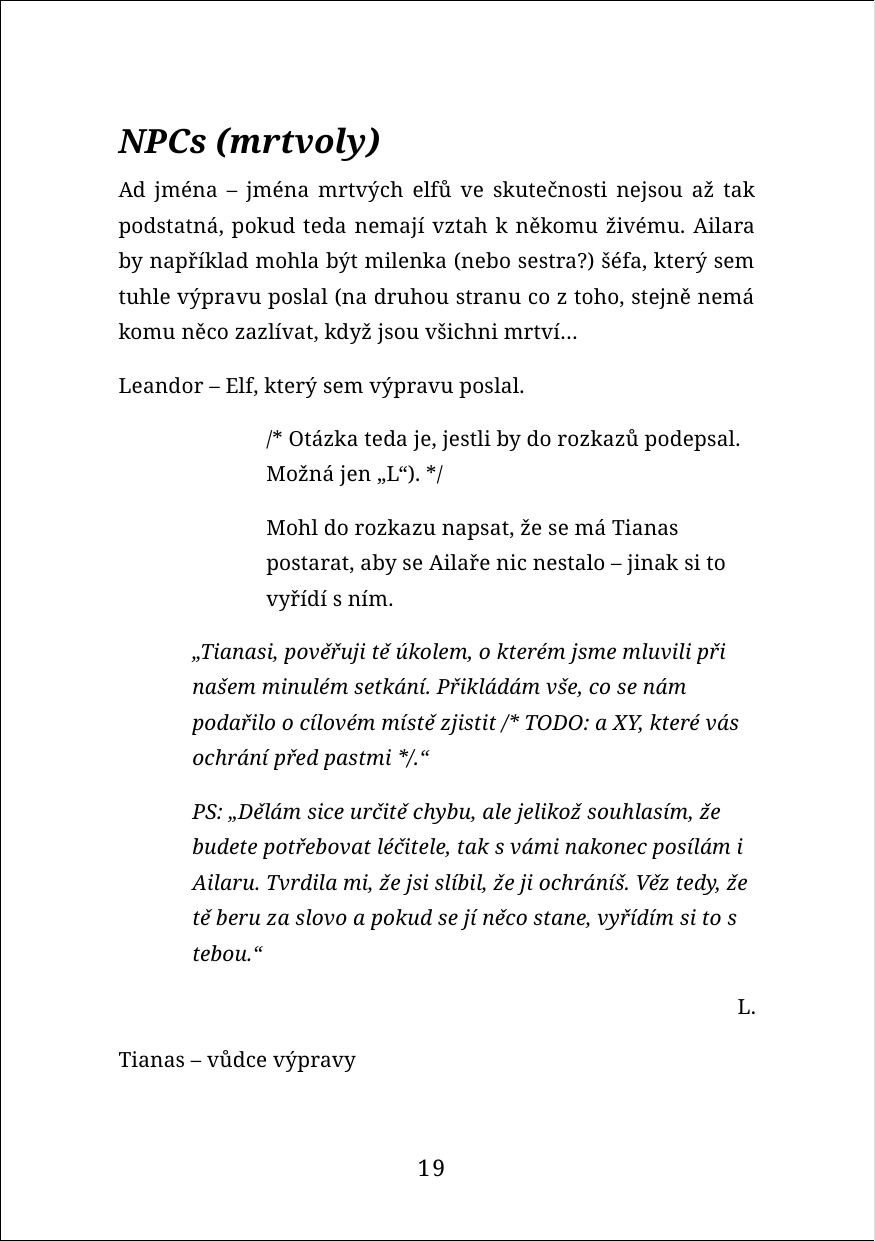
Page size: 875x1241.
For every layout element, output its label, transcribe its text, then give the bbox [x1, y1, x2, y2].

text Ad jména – jména mrtvých elfů ve skutečnosti nejsou až tak podstatná, pokud teda nemají vztah k někomu živému. Ailara by například mohla být milenka (nebo sestra?) šéfa, který sem tuhle výpravu poslal (na druhou stranu co z toho, stejně nemá komu něco zazlívat, když jsou všichni mrtví… [118, 175, 756, 346]
text /* Otázka teda je, jestli by do rozkazů podepsal. Možná jen „L“). */ [266, 424, 756, 488]
text L. [192, 992, 756, 1021]
text Tianas – vůdce výpravy [118, 1045, 756, 1074]
text Mohl do rozkazu napsat, že se má Tianas postarat, aby se Ailaře nic nestalo – jinak si to vyřídí s ním. [266, 513, 756, 612]
text Leandor – Elf, který sem výpravu poslal. [118, 371, 756, 399]
subtitle NPCs (mrtvoly) [118, 118, 756, 164]
text „Tianasi, pověřuji tě úkolem, o kterém jsme mluvili při našem minulém setkání. Přikládám vše, co se nám podařilo o cílovém místě zjistit /* TODO: a XY, které vás ochrání před pastmi */.“ [192, 637, 756, 772]
text PS: „Dělám sice určitě chybu, ale jelikož souhlasím, že budete potřebovat léčitele, tak s vámi nakonec posílám i Ailaru. Tvrdila mi, že jsi slíbil, že ji ochráníš. Věz tedy, že tě beru za slovo a pokud se jí něco stane, vyřídím si to s tebou.“ [192, 797, 756, 967]
